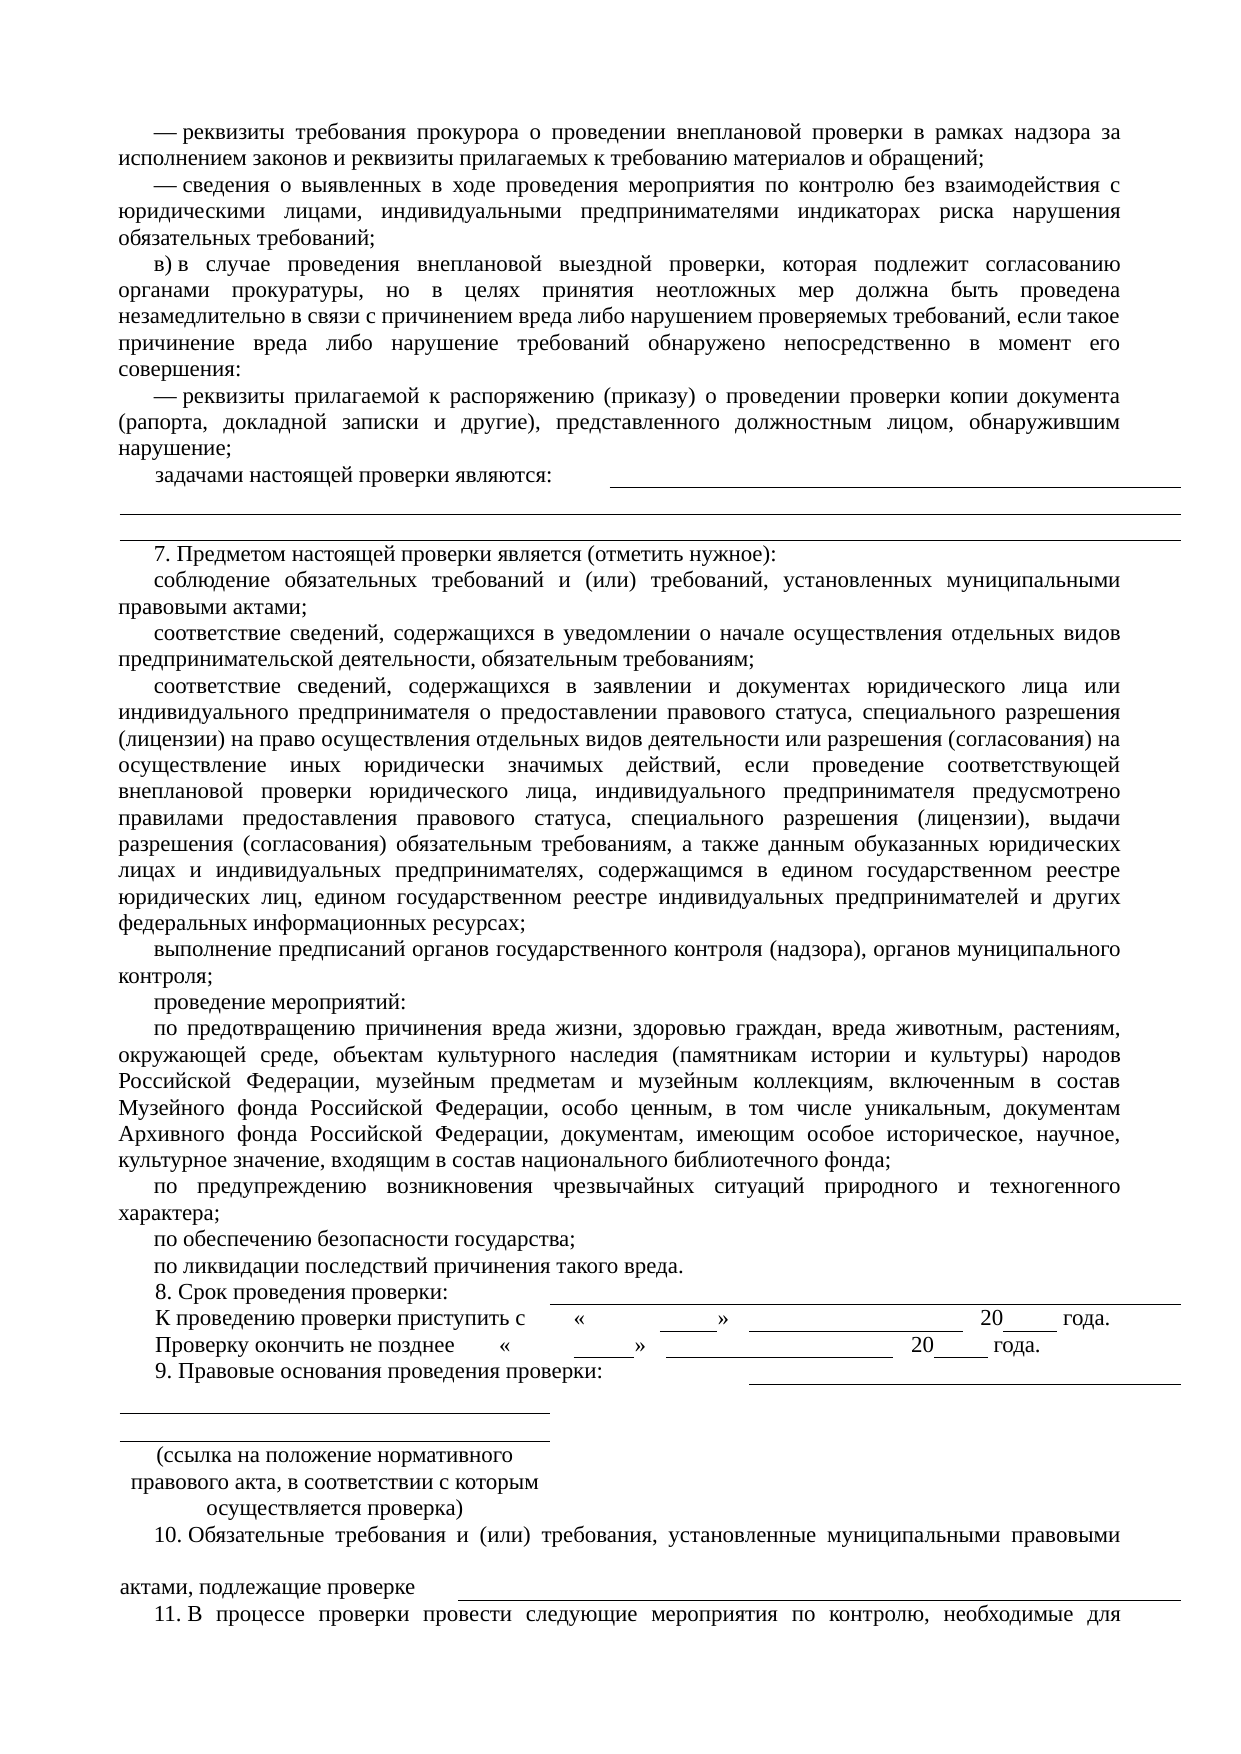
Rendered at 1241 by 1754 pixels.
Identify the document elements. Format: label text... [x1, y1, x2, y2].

table_header актами, подлежащие проверке [120, 1573, 458, 1600]
table_header 8. Срок проведения проверки: [120, 1278, 550, 1304]
table_cell года. [1057, 1305, 1181, 1331]
table_cell » [717, 1305, 749, 1331]
table_header [458, 1573, 1181, 1600]
table_cell Проверку окончить не позднее « [120, 1331, 573, 1357]
text по обеспечению безопасности государства; [118, 1225, 1122, 1252]
text — реквизиты прилагаемой к распоряжению (приказу) о проведении проверки копии документа (рапорта, докладной записки и другие), представленного должностным лицом, обнаружившим нарушение; [118, 382, 1122, 461]
text соблюдение обязательных требований и (или) требований, установленных муниципальными правовыми актами; [118, 566, 1122, 619]
table_cell [1077, 1331, 1181, 1357]
table_cell (ссылка на положение нормативного правового акта, в соответствии с которым осуществляется проверка) [120, 1442, 550, 1521]
table_cell [749, 1357, 1181, 1384]
table_cell [574, 1331, 634, 1357]
table_cell [749, 1305, 963, 1331]
table_cell [1003, 1305, 1057, 1331]
table_cell года. [988, 1331, 1077, 1357]
table_cell [934, 1331, 988, 1357]
text — реквизиты требования прокурора о проведении внеплановой проверки в рамках надзора за исполнением законов и реквизиты прилагаемых к требованию материалов и обращений; [118, 118, 1122, 171]
text по предотвращению причинения вреда жизни, здоровью граждан, вреда животным, растениям, окружающей среде, объектам культурного наследия (памятникам истории и культуры) народов Российской Федерации, музейным предметам и музейным коллекциям, включенным в состав Музейного фонда Российской Федерации, особо ценным, в том числе уникальным, документам Архивного фонда Российской Федерации, документам, имеющим особое историческое, научное, культурное значение, входящим в состав национального библиотечного фонда; [118, 1014, 1122, 1173]
table_cell 20 [963, 1305, 1003, 1331]
table_cell [550, 1384, 1181, 1413]
text по предупреждению возникновения чрезвычайных ситуаций природного и техногенного характера; [118, 1173, 1122, 1225]
text — сведения о выявленных в ходе проведения мероприятия по контролю без взаимодействия с юридическими лицами, индивидуальными предпринимателями индикаторах риска нарушения обязательных требований; [118, 171, 1122, 250]
text 11. В процессе проверки провести следующие мероприятия по контролю, необходимые для [118, 1600, 1122, 1626]
text 10. Обязательные требования и (или) требования, установленные муниципальными правовыми [118, 1521, 1122, 1573]
table_cell [550, 1413, 1181, 1441]
table_cell [120, 1414, 550, 1441]
text по ликвидации последствий причинения такого вреда. [118, 1252, 1122, 1278]
text соответствие сведений, содержащихся в заявлении и документах юридического лица или индивидуального предпринимателя о предоставлении правового статуса, специального разрешения (лицензии) на право осуществления отдельных видов деятельности или разрешения (согласования) на осуществление иных юридически значимых действий, если проведение соответствующей внеплановой проверки юридического лица, индивидуального предпринимателя предусмотрено правилами предоставления правового статуса, специального разрешения (лицензии), выдачи разрешения (согласования) обязательным требованиям, а также данным обуказанных юридических лицах и индивидуальных предпринимателях, содержащимся в едином государственном реестре юридических лиц, едином государственном реестре индивидуальных предпринимателей и других федеральных информационных ресурсах; [118, 672, 1122, 935]
table_header задачами настоящей проверки являются: [120, 461, 609, 487]
table_cell [120, 515, 1181, 540]
text соответствие сведений, содержащихся в уведомлении о начале осуществления отдельных видов предпринимательской деятельности, обязательным требованиям; [118, 619, 1122, 672]
table_cell [550, 1441, 1181, 1521]
text в) в случае проведения внеплановой выездной проверки, которая подлежит согласованию органами прокуратуры, но в целях принятия неотложных мер должна быть проведена незамедлительно в связи с причинением вреда либо нарушением проверяемых требований, если такое причинение вреда либо нарушение требований обнаружено непосредственно в момент его совершения: [118, 250, 1122, 382]
table_cell [120, 1384, 550, 1413]
table_cell » [634, 1331, 666, 1357]
table_cell [120, 487, 1181, 513]
table_cell 9. Правовые основания проведения проверки: [120, 1357, 749, 1384]
text выполнение предписаний органов государственного контроля (надзора), органов муниципального контроля; [118, 935, 1122, 988]
table_cell К проведению проверки приступить с « [120, 1304, 660, 1331]
table_cell 20 [893, 1332, 934, 1357]
table_header [550, 1278, 1181, 1304]
text проведение мероприятий: [118, 988, 1122, 1014]
table_cell [666, 1331, 893, 1357]
text 7. Предметом настоящей проверки является (отметить нужное): [118, 540, 1122, 566]
table_header [610, 461, 1181, 487]
table_cell [660, 1305, 717, 1331]
